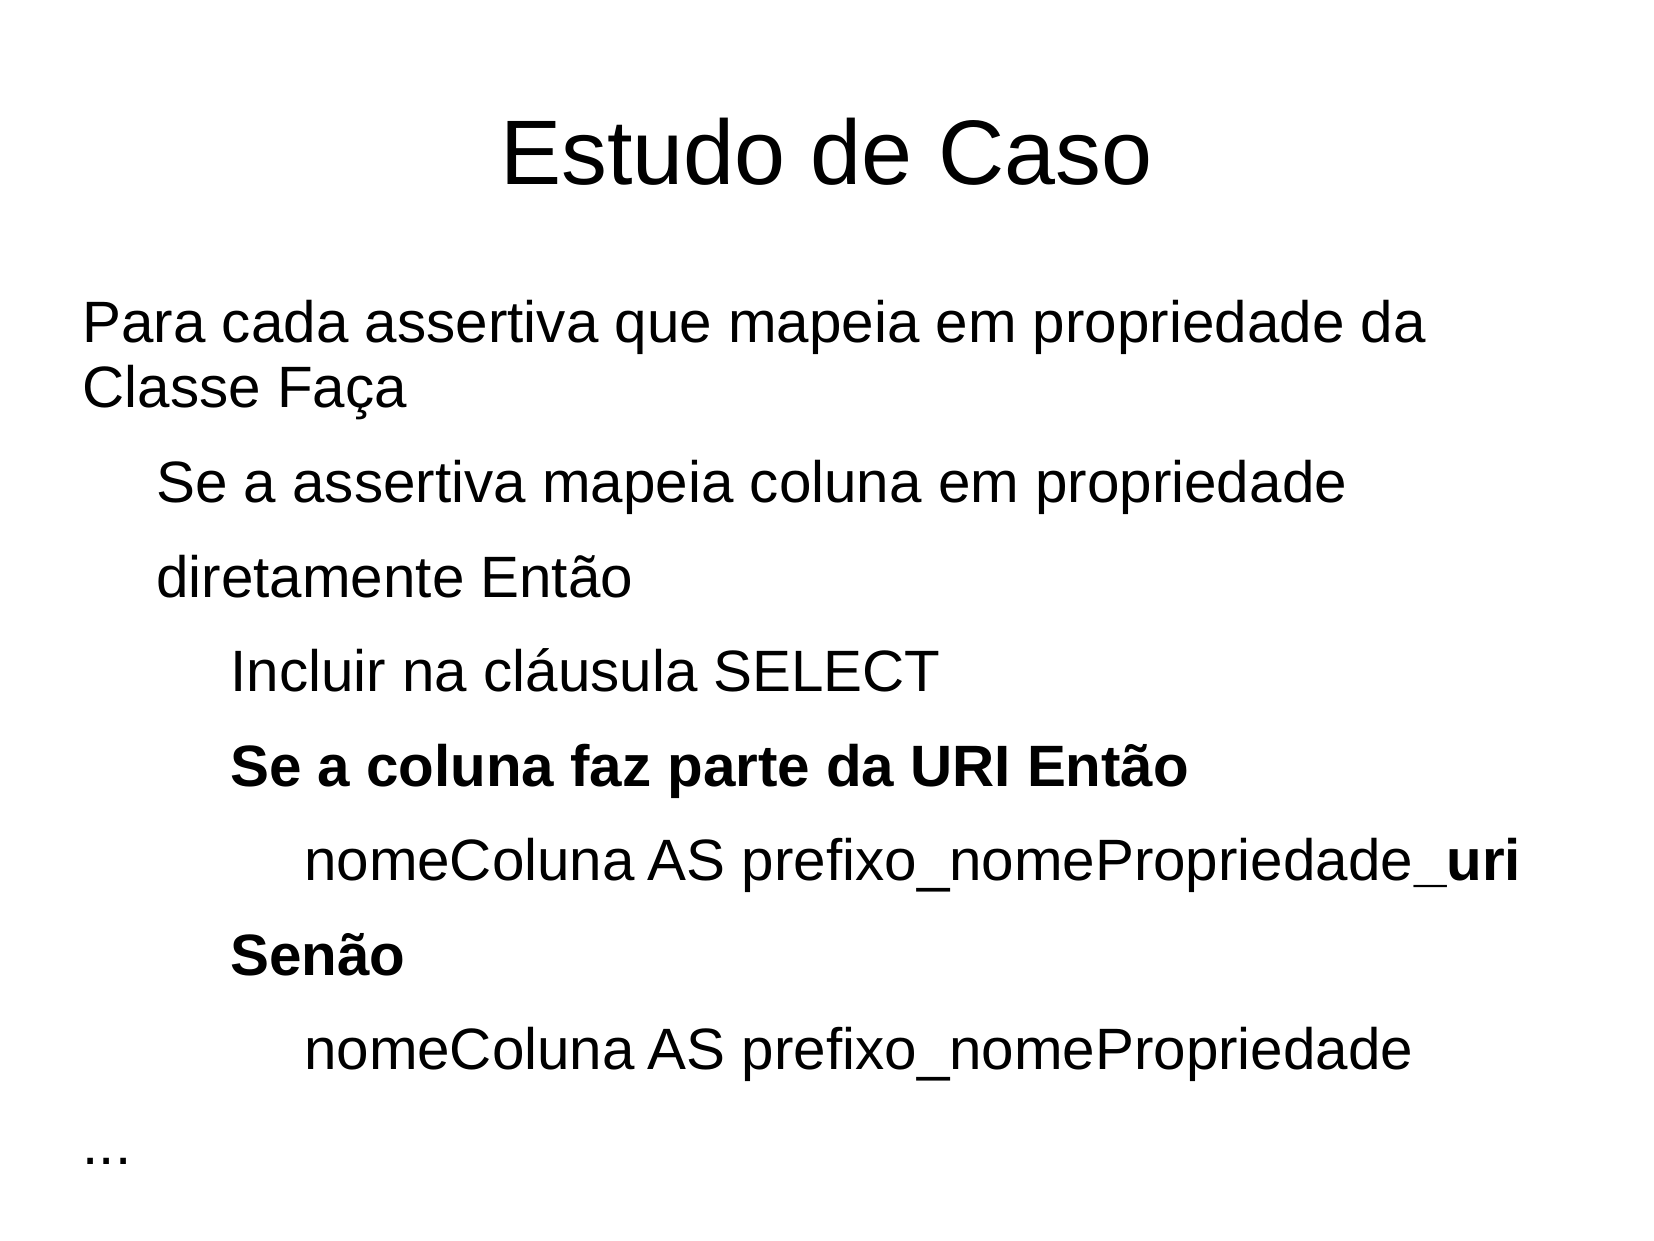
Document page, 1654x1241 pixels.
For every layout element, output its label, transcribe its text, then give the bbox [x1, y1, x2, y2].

title Estudo de Caso [82, 49, 1571, 257]
list Para cada assertiva que mapeia em propriedade da Classe Faça Se a assertiva mapeia coluna em propriedade diretamente Então Incluir na cláusula SELECT Se a coluna faz parte da URI Então nomeColuna AS prefixo_nomePropriedade_uri Senão nomeColuna AS prefixo_nomePropriedade ... [82, 290, 1571, 1180]
